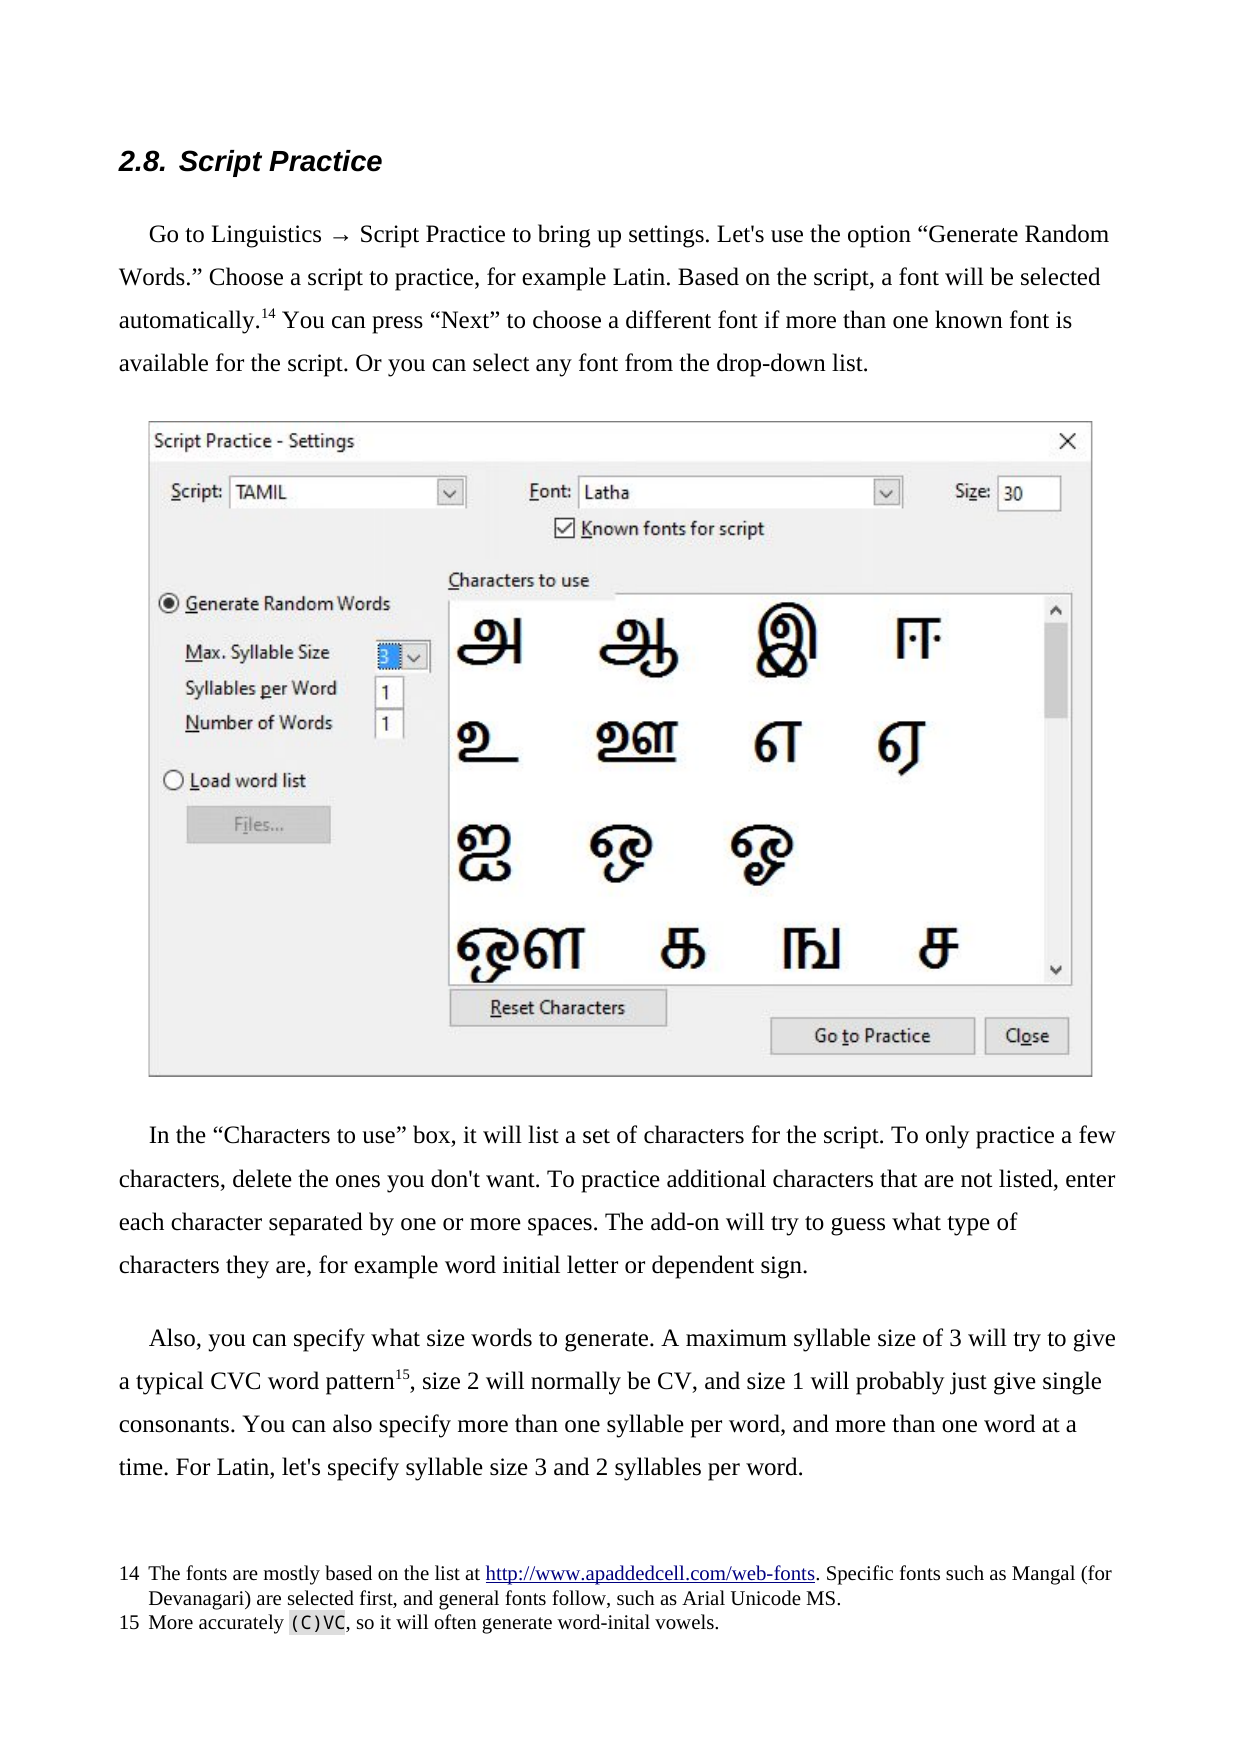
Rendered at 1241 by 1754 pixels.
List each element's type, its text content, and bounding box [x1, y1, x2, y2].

text In the “Characters to use” box, it will list a set of characters for the script. To only practice a few characters, delete the ones you don't want. To practice additional characters that are not listed, enter each character separated by one or more spaces. The add-on will try to guess what type of characters they are, for example word initial letter or dependent sign. [118, 1121, 1122, 1279]
text More accurately (C)VC, so it will often generate word-inital vowels. [118, 1609, 1122, 1635]
text Go to Linguistics → Script Practice to bring up settings. Let's use the option “Generate Random Words.” Choose a script to practice, for example Latin. Based on the script, a font will be selected automatically. You can press “Next” to choose a different font if more than one known font is available for the script. Or you can select any font from the drop-down list. [118, 219, 1122, 377]
text Also, you can specify what size words to generate. A maximum syllable size of 3 will try to give a typical CVC word pattern, size 2 will normally be CV, and size 1 will probably just give single consonants. You can also specify more than one syllable per word, and more than one word at a time. For Latin, let's specify syllable size 3 and 2 syllables per word. [118, 1323, 1122, 1481]
text The fonts are mostly based on the list at http://www.apaddedcell.com/web-fonts. Specific fonts such as Mangal (for Devanagari) are selected first, and general fonts follow, such as Arial Unicode MS. [118, 1561, 1122, 1609]
subtitle Script Practice [118, 143, 1122, 177]
picture [148, 421, 1093, 1077]
